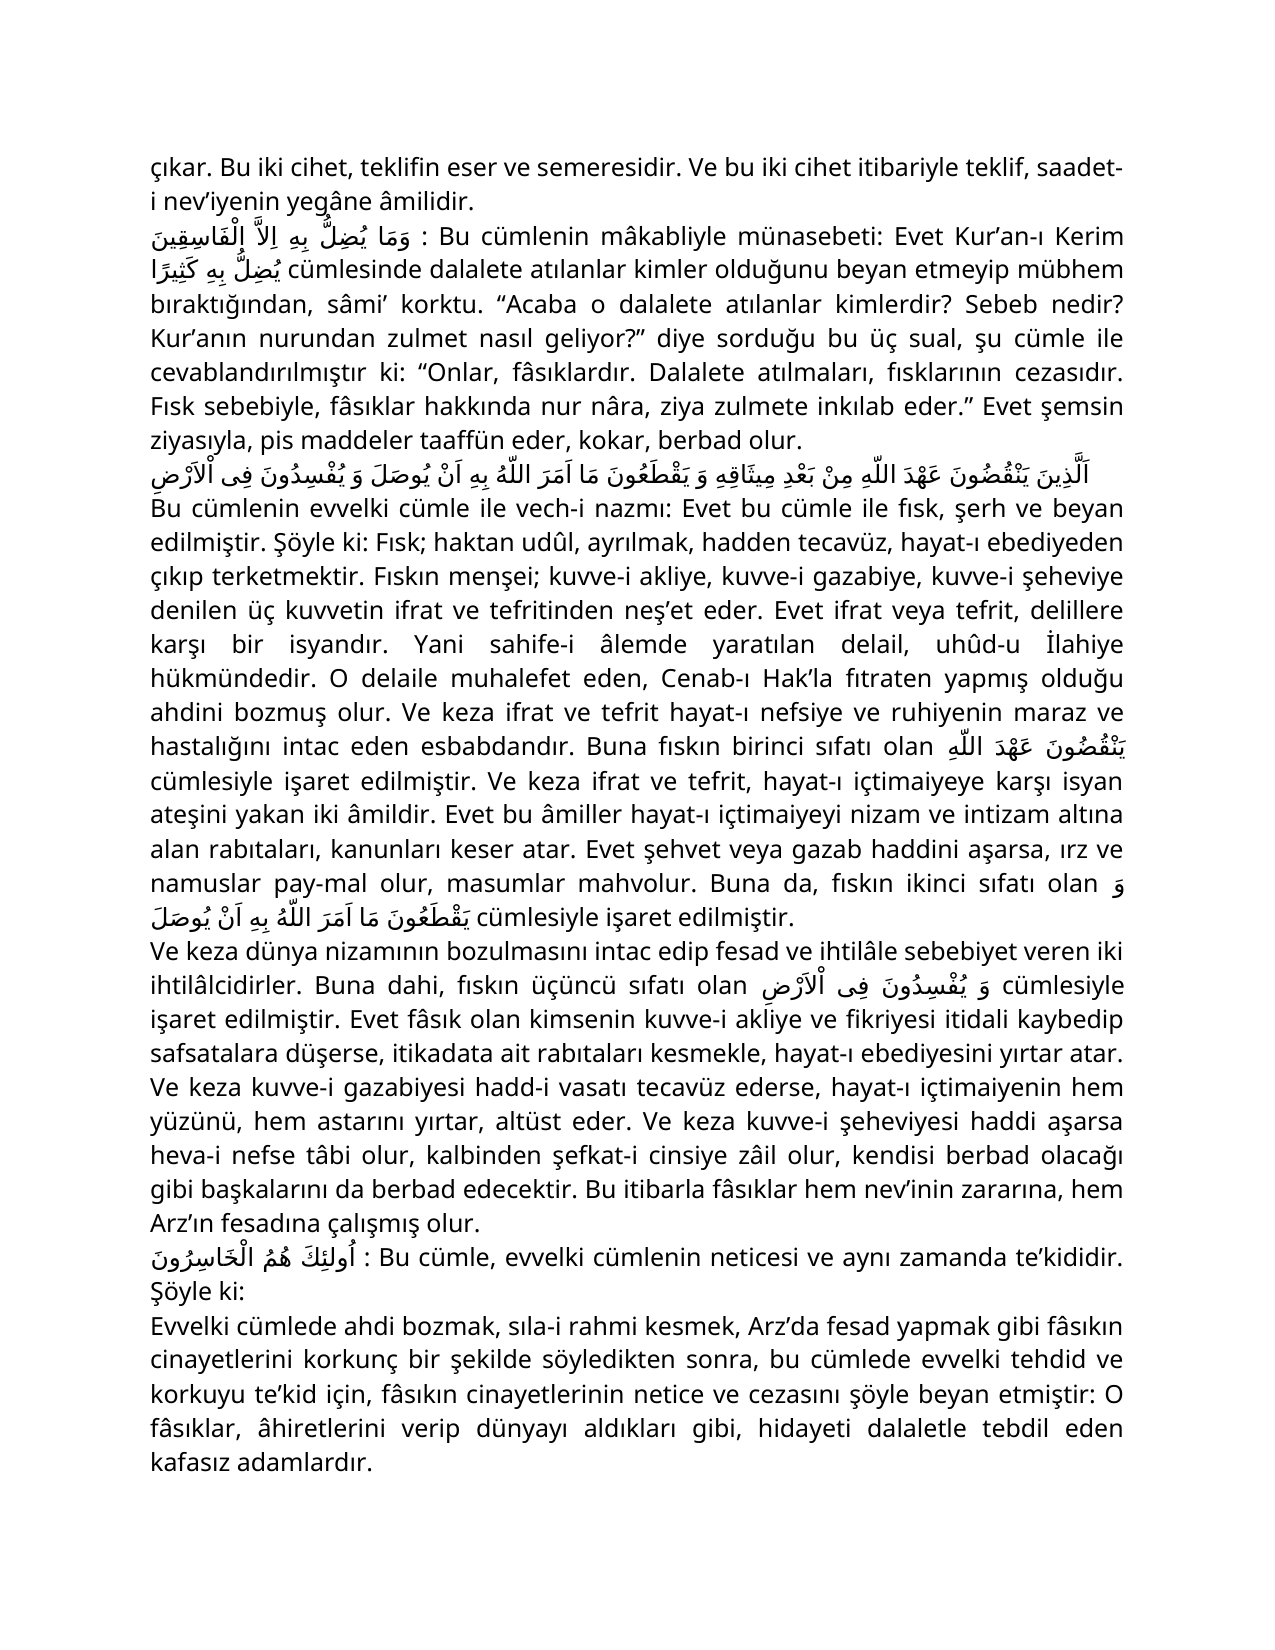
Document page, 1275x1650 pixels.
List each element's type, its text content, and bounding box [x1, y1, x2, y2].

text اَلَّذِينَ يَنْقُضُونَ عَهْدَ اللّهِ مِنْ بَعْدِ مِيثَاقِهِ وَ يَقْطَعُونَ مَا اَمَرَ اللّهُ بِهِ اَنْ يُوصَلَ وَ يُفْسِدُونَ فِى اْلاَرْضِ [150, 457, 1125, 491]
text اُولئِكَ هُمُ الْخَاسِرُونَ : Bu cümle, evvelki cümlenin neticesi ve aynı zamanda te’kididir. Şöyle ki: [150, 1240, 1125, 1308]
text Evvelki cümlede ahdi bozmak, sıla-i rahmi kesmek, Arz’da fesad yapmak gibi fâsıkın cinayetlerini korkunç bir şekilde söyledikten sonra, bu cümlede evvelki tehdid ve korkuyu te’kid için, fâsıkın cinayetlerinin netice ve cezasını şöyle beyan etmiştir: O fâsıklar, âhiretlerini verip dünyayı aldıkları gibi, hidayeti dalaletle tebdil eden kafasız adamlardır. [150, 1308, 1125, 1478]
text وَمَا يُضِلُّ بِهِ اِلاَّ الْفَاسِقِينَ : Bu cümlenin mâkabliyle münasebeti: Evet Kur’an-ı Kerim يُضِلُّ بِهِ كَثِيرًا cümlesinde dalalete atılanlar kimler olduğunu beyan etmeyip mübhem bıraktığından, sâmi’ korktu. “Acaba o dalalete atılanlar kimlerdir? Sebeb nedir? Kur’anın nurundan zulmet nasıl geliyor?” diye sorduğu bu üç sual, şu cümle ile cevablandırılmıştır ki: “Onlar, fâsıklardır. Dalalete atılmaları, fısklarının cezasıdır. Fısk sebebiyle, fâsıklar hakkında nur nâra, ziya zulmete inkılab eder.” Evet şemsin ziyasıyla, pis maddeler taaffün eder, kokar, berbad olur. [150, 218, 1125, 457]
text Bu cümlenin evvelki cümle ile vech-i nazmı: Evet bu cümle ile fısk, şerh ve beyan edilmiştir. Şöyle ki: Fısk; haktan udûl, ayrılmak, hadden tecavüz, hayat-ı ebediyeden çıkıp terketmektir. Fıskın menşei; kuvve-i akliye, kuvve-i gazabiye, kuvve-i şeheviye denilen üç kuvvetin ifrat ve tefritinden neş’et eder. Evet ifrat veya tefrit, delillere karşı bir isyandır. Yani sahife-i âlemde yaratılan delail, uhûd-u İlahiye hükmündedir. O delaile muhalefet eden, Cenab-ı Hak’la fıtraten yapmış olduğu ahdini bozmuş olur. Ve keza ifrat ve tefrit hayat-ı nefsiye ve ruhiyenin maraz ve hastalığını intac eden esbabdandır. Buna fıskın birinci sıfatı olan يَنْقُضُونَ عَهْدَ اللّهِ cümlesiyle işaret edilmiştir. Ve keza ifrat ve tefrit, hayat-ı içtimaiyeye karşı isyan ateşini yakan iki âmildir. Evet bu âmiller hayat-ı içtimaiyeyi nizam ve intizam altına alan rabıtaları, kanunları keser atar. Evet şehvet veya gazab haddini aşarsa, ırz ve namuslar pay-mal olur, masumlar mahvolur. Buna da, fıskın ikinci sıfatı olan وَ يَقْطَعُونَ مَا اَمَرَ اللّهُ بِهِ اَنْ يُوصَلَ cümlesiyle işaret edilmiştir. [150, 491, 1125, 933]
text Ve keza dünya nizamının bozulmasını intac edip fesad ve ihtilâle sebebiyet veren iki ihtilâlcidirler. Buna dahi, fıskın üçüncü sıfatı olan وَ يُفْسِدُونَ فِى اْلاَرْضِ cümlesiyle işaret edilmiştir. Evet fâsık olan kimsenin kuvve-i akliye ve fikriyesi itidali kaybedip safsatalara düşerse, itikadata ait rabıtaları kesmekle, hayat-ı ebediyesini yırtar atar. Ve keza kuvve-i gazabiyesi hadd-i vasatı tecavüz ederse, hayat-ı içtimaiyenin hem yüzünü, hem astarını yırtar, altüst eder. Ve keza kuvve-i şeheviyesi haddi aşarsa heva-i nefse tâbi olur, kalbinden şefkat-i cinsiye zâil olur, kendisi berbad olacağı gibi başkalarını da berbad edecektir. Bu itibarla fâsıklar hem nev’inin zararına, hem Arz’ın fesadına çalışmış olur. [150, 933, 1125, 1240]
text çıkar. Bu iki cihet, teklifin eser ve semeresidir. Ve bu iki cihet itibariyle teklif, saadet-i nev’iyenin yegâne âmilidir. [150, 150, 1125, 218]
